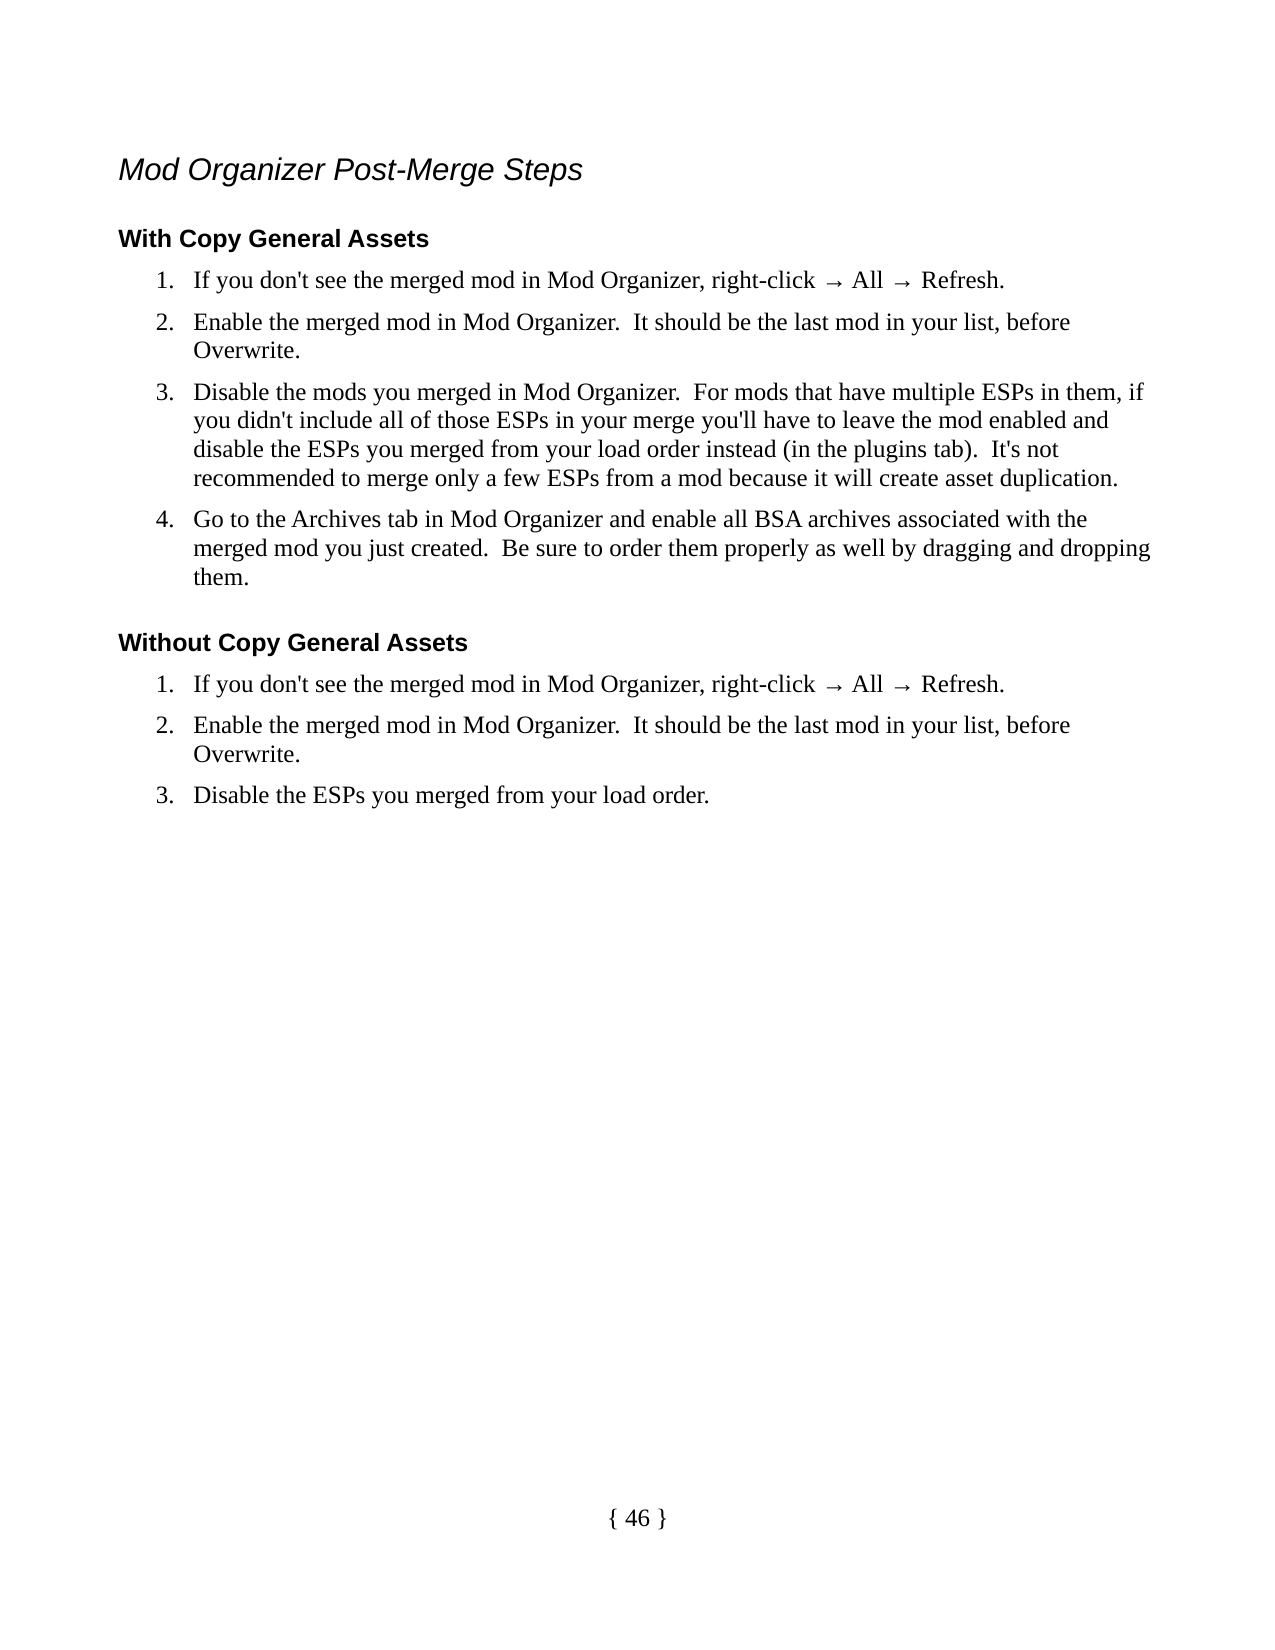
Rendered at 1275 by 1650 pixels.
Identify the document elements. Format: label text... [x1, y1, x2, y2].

list If you don't see the merged mod in Mod Organizer, right-click → All → Refresh. [156, 669, 1157, 698]
subtitle Mod Organizer Post-Merge Steps [118, 151, 1157, 187]
list Enable the merged mod in Mod Organizer. It should be the last mod in your list, before Overwrite. [156, 307, 1157, 364]
list Disable the mods you merged in Mod Organizer. For mods that have multiple ESPs in them, if you didn't include all of those ESPs in your merge you'll have to leave the mod enabled and disable the ESPs you merged from your load order instead (in the plugins tab). It's not recommended to merge only a few ESPs from a mod because it will create asset duplication. [156, 377, 1157, 492]
list Disable the ESPs you merged from your load order. [156, 780, 1157, 809]
list Enable the merged mod in Mod Organizer. It should be the last mod in your list, before Overwrite. [156, 710, 1157, 768]
list If you don't see the merged mod in Mod Organizer, right-click → All → Refresh. [156, 265, 1157, 294]
subtitle With Copy General Assets [118, 224, 1157, 253]
list Go to the Archives tab in Mod Organizer and enable all BSA archives associated with the merged mod you just created. Be sure to order them properly as well by dragging and dropping them. [156, 504, 1157, 590]
subtitle Without Copy General Assets [118, 628, 1157, 657]
